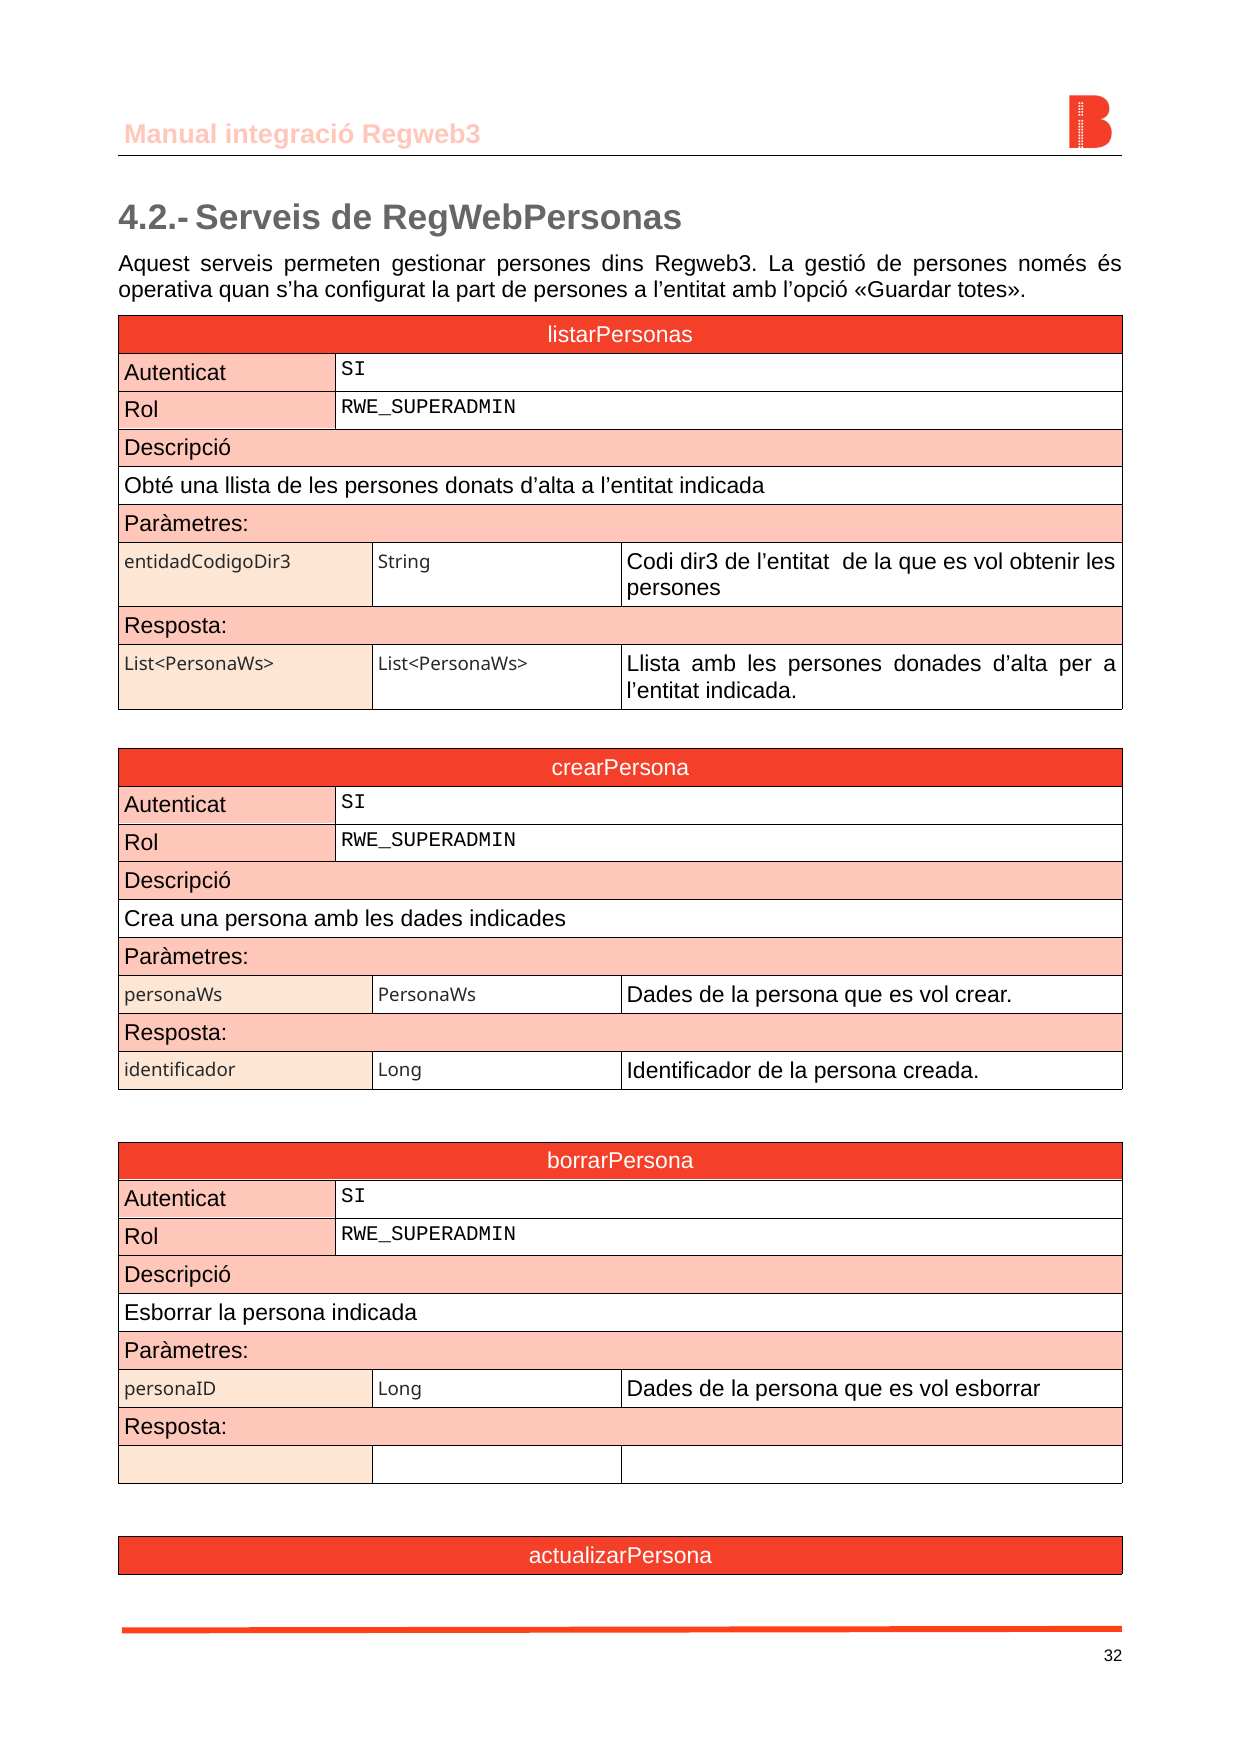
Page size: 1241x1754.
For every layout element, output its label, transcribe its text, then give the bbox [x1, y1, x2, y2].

table_header listarPersonas [119, 316, 1122, 353]
table_cell [622, 1446, 1122, 1483]
table_cell RWE_SUPERADMIN [336, 392, 1122, 428]
table_cell Crea una persona amb les dades indicades [119, 900, 1122, 937]
table_header actualizarPersona [119, 1537, 1122, 1574]
table_cell Descripció [119, 862, 1122, 899]
table_cell personaWs [119, 976, 372, 1013]
table_cell identificador [119, 1052, 372, 1089]
table_cell List<PersonaWs> [373, 645, 621, 709]
table_cell SI [336, 354, 1122, 391]
table_cell Obté una llista de les persones donats d’alta a l’entitat indicada [119, 467, 1122, 504]
table_cell Codi dir3 de l’entitat de la que es vol obtenir les persones [622, 543, 1122, 606]
table_cell SI [336, 787, 1122, 823]
table_cell entidadCodigoDir3 [119, 543, 372, 606]
picture [1063, 94, 1117, 150]
table_cell Resposta: [119, 1014, 1122, 1051]
table_cell [119, 1446, 372, 1483]
table_cell Llista amb les persones donades d’alta per a l’entitat indicada. [622, 645, 1122, 709]
table_cell Paràmetres: [119, 505, 1122, 542]
table_cell PersonaWs [373, 976, 621, 1013]
table_cell RWE_SUPERADMIN [336, 1219, 1122, 1255]
text Aquest serveis permeten gestionar persones dins Regweb3. La gestió de persones només és operativa quan s’ha configurat la part de persones a l’entitat amb l’opció «Guardar totes». [118, 249, 1122, 302]
table_cell Autenticat [119, 787, 335, 823]
table_cell personaID [119, 1370, 372, 1407]
table_cell Descripció [119, 430, 1122, 466]
table_cell Identificador de la persona creada. [622, 1052, 1122, 1089]
table_header crearPersona [119, 749, 1122, 786]
table_cell Dades de la persona que es vol esborrar [622, 1370, 1122, 1407]
table_header borrarPersona [119, 1143, 1122, 1179]
table_cell Resposta: [119, 1408, 1122, 1445]
table_cell RWE_SUPERADMIN [336, 825, 1122, 861]
table_cell List<PersonaWs> [119, 645, 372, 709]
table_cell Autenticat [119, 1181, 335, 1217]
table_cell SI [336, 1181, 1122, 1217]
subtitle Serveis de RegWebPersonas [118, 196, 1122, 237]
table_cell Paràmetres: [119, 1332, 1122, 1369]
table_cell Rol [119, 825, 335, 861]
table_cell String [373, 543, 621, 606]
table_cell Esborrar la persona indicada [119, 1294, 1122, 1331]
table_cell Resposta: [119, 607, 1122, 644]
table_cell Rol [119, 1219, 335, 1255]
table_cell Rol [119, 392, 335, 428]
table_cell Paràmetres: [119, 938, 1122, 975]
table_cell Dades de la persona que es vol crear. [622, 976, 1122, 1013]
table_cell Long [373, 1052, 621, 1089]
table_cell [373, 1446, 621, 1483]
table_cell Long [373, 1370, 621, 1407]
table_cell Autenticat [119, 354, 335, 391]
table_cell Descripció [119, 1256, 1122, 1293]
